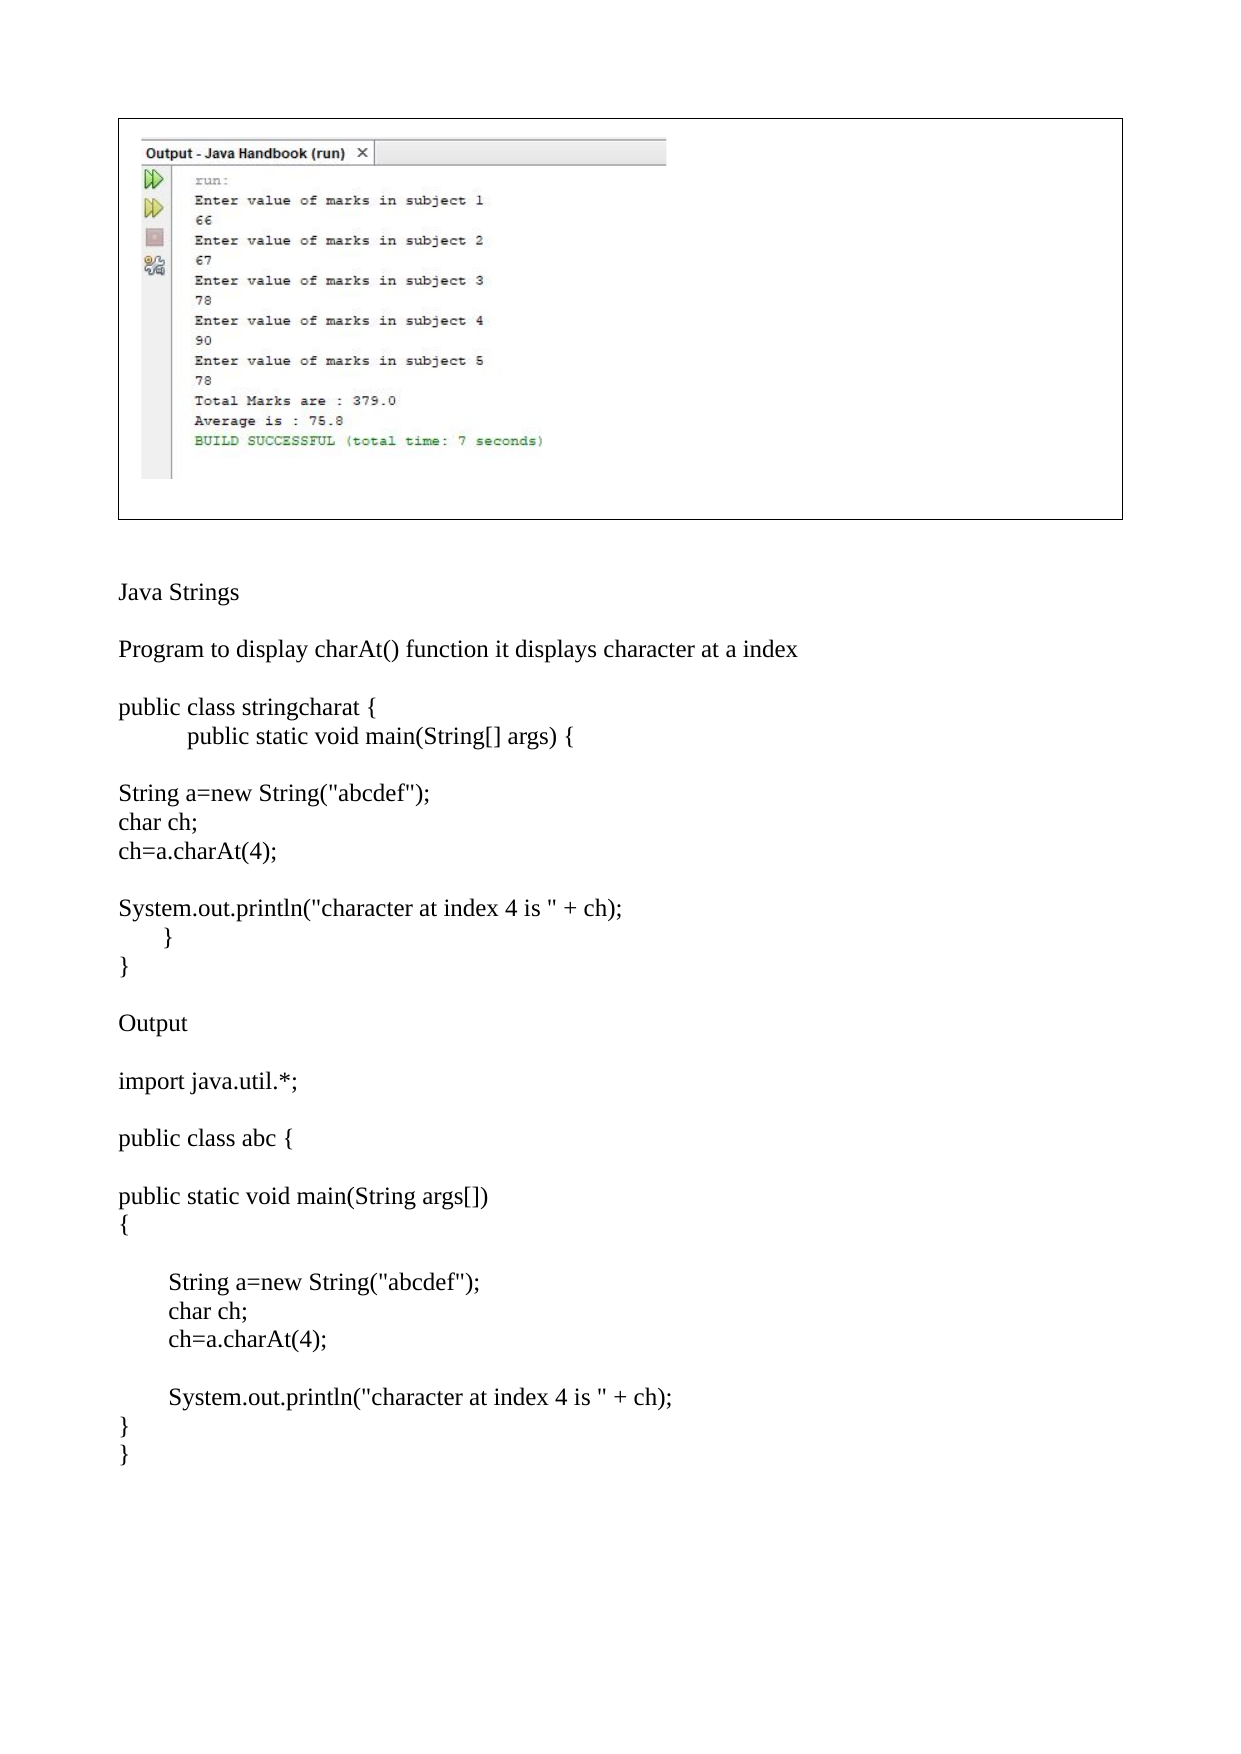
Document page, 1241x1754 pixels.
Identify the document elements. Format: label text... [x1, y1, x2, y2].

text System.out.println("character at index 4 is " + ch); [118, 893, 1122, 922]
text char ch; [118, 807, 1122, 836]
text { [118, 1209, 1122, 1238]
text char ch; [118, 1296, 1122, 1324]
text } [118, 951, 1122, 979]
text Program to display charAt() function it displays character at a index [118, 634, 1122, 663]
text public class stringcharat { [118, 692, 1122, 721]
text } [118, 922, 1122, 951]
text Java Strings [118, 577, 1122, 606]
text import java.util.*; [118, 1066, 1122, 1094]
text ch=a.charAt(4); [118, 836, 1122, 864]
picture [141, 137, 667, 479]
text public class abc { [118, 1123, 1122, 1152]
text public static void main(String[] args) { [118, 721, 1122, 749]
text public static void main(String args[]) [118, 1181, 1122, 1209]
text Output [118, 1008, 1122, 1037]
text } [118, 1439, 1122, 1468]
text } [118, 1411, 1122, 1439]
text ch=a.charAt(4); [118, 1324, 1122, 1353]
text String a=new String("abcdef"); [118, 1267, 1122, 1296]
text String a=new String("abcdef"); [118, 778, 1122, 807]
text System.out.println("character at index 4 is " + ch); [118, 1382, 1122, 1411]
table_header [119, 119, 1122, 519]
